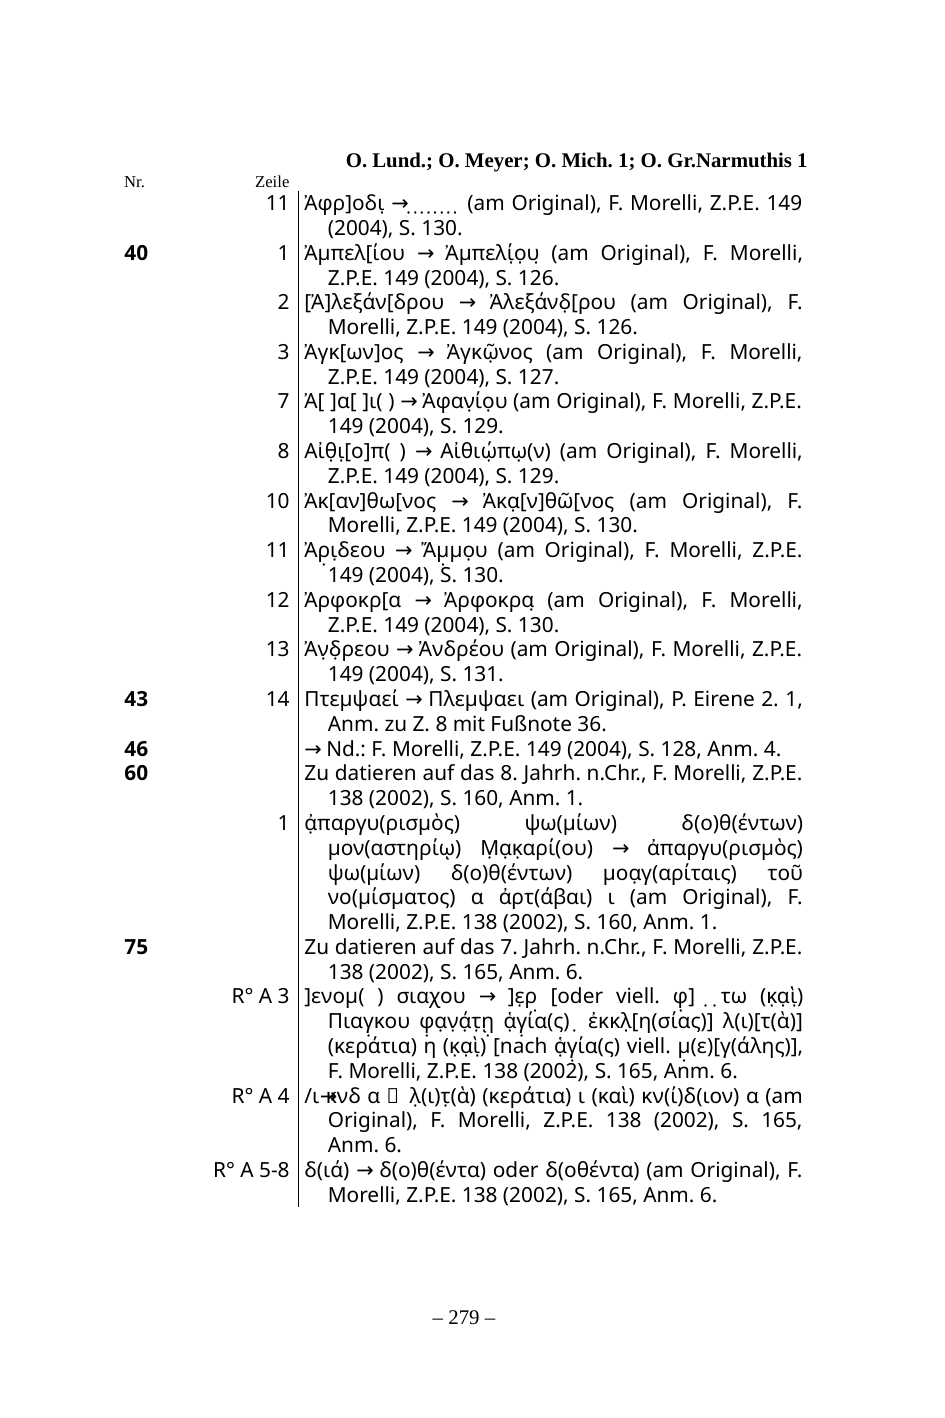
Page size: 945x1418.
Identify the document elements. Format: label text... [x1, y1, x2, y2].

table_cell [118, 1083, 207, 1158]
table_cell [118, 1158, 207, 1207]
table_cell 13 [207, 637, 298, 687]
table_cell [118, 439, 207, 488]
table_cell ἀ̣παργυ(ρισμὸς) ψω(μίων) δ(ο)θ(έντων) μον(αστηρίῳ) Μ̣α̣κ̣αρί(ου) → ἀπαργυ(ρισμὸς) ψω(μίων) δ(ο)θ(έντων) μοα̣γ(αρίταις) τοῦ νο(μίσματος) α ἀρτ(άβαι) ι (am Original), F. Morelli, Z.P.E. 138 (2002), S. 160, Anm. 1. [299, 811, 809, 934]
table_cell R° A 4 [207, 1083, 298, 1158]
table_cell /ι κνδ α → λ̣(ι)τ̣(ὰ) (κεράτια) ι (καὶ) κν(ί)δ(ιον) α (am Original), F. Morelli, Z.P.E. 138 (2002), S. 165, Anm. 6. [299, 1083, 809, 1158]
table_cell → Nd.: F. Morelli, Z.P.E. 149 (2004), S. 128, Anm. 4. [299, 736, 809, 761]
table_cell 11 [207, 538, 298, 587]
table_cell 75 [118, 935, 298, 984]
table_cell Zu datieren auf das 7. Jahrh. n.Chr., F. Morelli, Z.P.E. 138 (2002), S. 165, Anm. 6. [299, 935, 809, 984]
table_cell δ(ιά) → δ(ο)θ(έντα) oder δ(οθέντα) (am Original), F. Morelli, Z.P.E. 138 (2002), S. 165, Anm. 6. [299, 1158, 809, 1207]
table_cell Ἀ[ ]α[ ]ι( ) → Ἀφαν̣ίο̣υ (am Original), F. Morelli, Z.P.E. 149 (2004), S. 129. [299, 389, 809, 439]
table_cell 10 [207, 488, 298, 538]
table_cell [118, 488, 207, 538]
table_cell R° A 5-8 [207, 1158, 298, 1207]
table_cell 3 [207, 340, 298, 389]
table_cell 11 [207, 191, 298, 240]
table_cell Αἰθ̣ι̣[ο]π( ) → Αἰθιώ̣πω̣(ν) (am Original), F. Morelli, Z.P.E. 149 (2004), S. 129. [299, 439, 809, 488]
table_cell [118, 340, 207, 389]
table_cell [118, 637, 207, 687]
table_cell [118, 538, 207, 587]
table_cell Ἀκ[αν]θω[νος → Ἀκα̣[ν]θῶ[νος (am Original), F. Morelli, Z.P.E. 149 (2004), S. 130. [299, 488, 809, 538]
table_cell Ἀμπελ[ίου → Ἀμπελί̣ο̣υ̣ (am Original), F. Morelli, Z.P.E. 149 (2004), S. 126. [299, 240, 809, 290]
table_cell R° A 3 [207, 984, 298, 1083]
table_cell 46 [118, 736, 298, 761]
table_cell 7 [207, 389, 298, 439]
table_cell 14 [207, 687, 298, 736]
table_cell 1 [207, 811, 298, 934]
table_cell 2 [207, 290, 298, 339]
table_cell [Ἀ]λεξάν[δρου → Ἀλεξάνδ̣[ρου (am Original), F. Morelli, Z.P.E. 149 (2004), S. 126. [299, 290, 809, 339]
table_cell [118, 191, 207, 240]
table_cell Ἀν̣δ̣ρεου → Ἀνδρέου (am Original), F. Morelli, Z.P.E. 149 (2004), S. 131. [299, 637, 809, 687]
table_cell [118, 588, 207, 637]
table_cell Ἀρφοκρ[α → Ἀρφοκρα̣ (am Original), F. Morelli, Z.P.E. 149 (2004), S. 130. [299, 588, 809, 637]
table_cell 12 [207, 588, 298, 637]
table_cell [118, 984, 207, 1083]
table_cell Ἀφρ]οδι̣ → ̣ ̣ ̣ ̣ ̣ ̣ ̣ ̣ (am Original), F. Morelli, Z.P.E. 149 (2004), S. 130. [299, 191, 809, 240]
table_cell [118, 290, 207, 339]
table_cell [118, 389, 207, 439]
table_cell Zu datieren auf das 8. Jahrh. n.Chr., F. Morelli, Z.P.E. 138 (2002), S. 160, Anm. 1. [299, 761, 809, 811]
table_cell [118, 811, 207, 934]
table_cell 43 [118, 687, 207, 736]
table_cell Ἀγκ[ων]ος → Ἀγκῶ̣νος (am Original), F. Morelli, Z.P.E. 149 (2004), S. 127. [299, 340, 809, 389]
table_cell 40 [118, 240, 207, 290]
table_cell 60 [118, 761, 298, 811]
table_cell ]ενομ( ) σιαχου → ]ε̣ρ̣ [oder viell. φ̣] ̣ ̣τω (κ̣α̣ὶ̣) Πιαγ̣κου φ̣α̣ν̣ά̣τ̣ῃ̣ ἁ̣γ̣ία(ς) ̣ ἐκκλ̣[η(σίας)] λ(ι)[τ(ὰ)] (κεράτια) η (κ̣α̣ὶ̣) [nach ἁ̣γ̣ία(ς) viell. μ̣(ε)[γ(άλης)], F. Morelli, Z.P.E. 138 (2002), S. 165, Anm. 6. [299, 984, 809, 1083]
table_cell Ἀρ̣ι̣δεου → Ἄμ̣μο̣υ (am Original), F. Morelli, Z.P.E. 149 (2004), S. 130. [299, 538, 809, 587]
table_cell 1 [207, 240, 298, 290]
table_cell Πτεμψαεί → Πλεμψαει (am Original), P. Eirene 2. 1, Anm. zu Z. 8 mit Fußnote 36. [299, 687, 809, 736]
table_cell 8 [207, 439, 298, 488]
